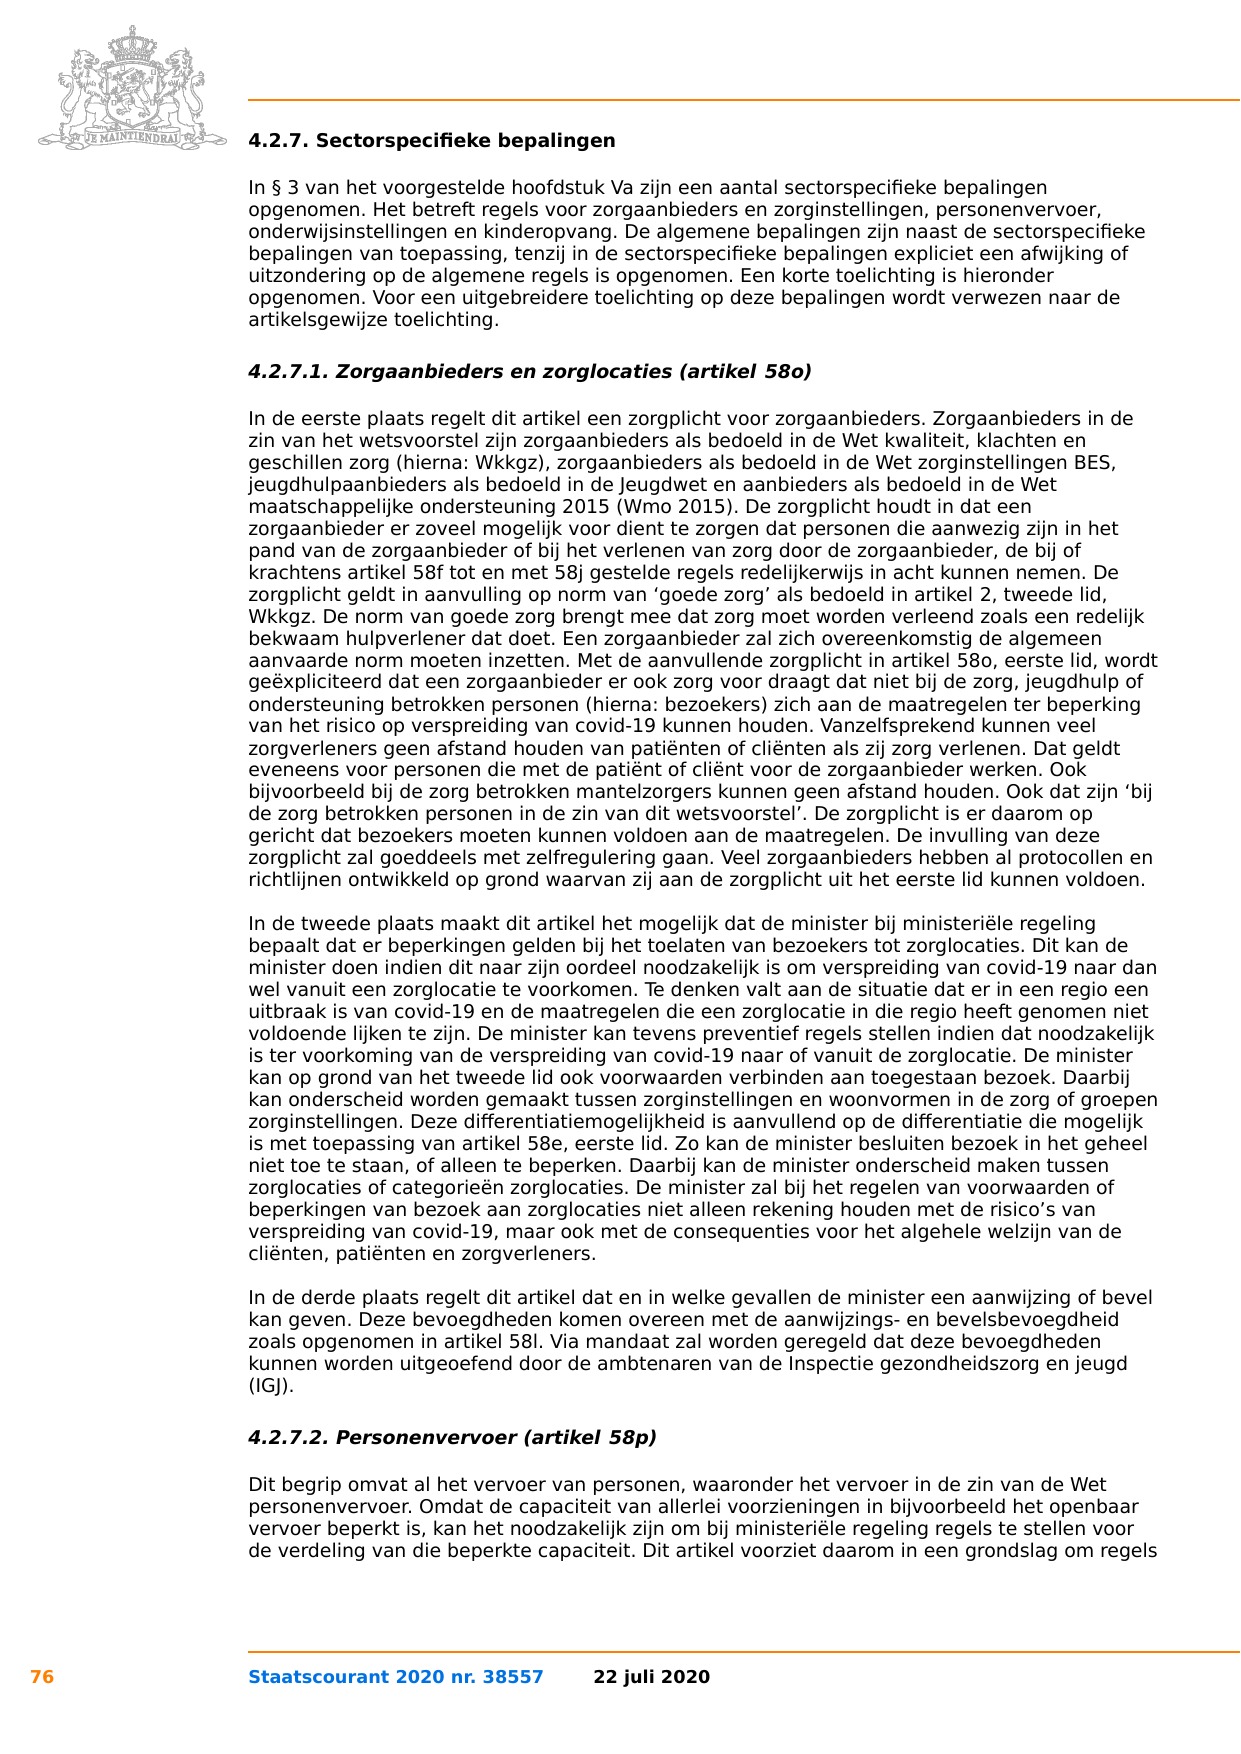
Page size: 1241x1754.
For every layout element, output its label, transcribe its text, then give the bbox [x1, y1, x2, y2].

text In § 3 van het voorgestelde hoofdstuk Va zijn een aantal sectorspecifieke bepalingen opgenomen. Het betreft regels voor zorgaanbieders en zorginstellingen, personenvervoer, onderwijsinstellingen en kinderopvang. De algemene bepalingen zijn naast de sectorspecifieke bepalingen van toepassing, tenzij in de sectorspecifieke bepalingen expliciet een afwijking of uitzondering op de algemene regels is opgenomen. Een korte toelichting is hieronder opgenomen. Voor een uitgebreidere toelichting op deze bepalingen wordt verwezen naar de artikelsgewijze toelichting. [248, 177, 1163, 331]
subtitle 4.2.7. Sectorspecifieke bepalingen [248, 130, 1163, 152]
text In de tweede plaats maakt dit artikel het mogelijk dat de minister bij ministeriële regeling bepaalt dat er beperkingen gelden bij het toelaten van bezoekers tot zorglocaties. Dit kan de minister doen indien dit naar zijn oordeel noodzakelijk is om verspreiding van covid-19 naar dan wel vanuit een zorglocatie te voorkomen. Te denken valt aan de situatie dat er in een regio een uitbraak is van covid-19 en de maatregelen die een zorglocatie in die regio heeft genomen niet voldoende lijken te zijn. De minister kan tevens preventief regels stellen indien dat noodzakelijk is ter voorkoming van de verspreiding van covid-19 naar of vanuit de zorglocatie. De minister kan op grond van het tweede lid ook voorwaarden verbinden aan toegestaan bezoek. Daarbij kan onderscheid worden gemaakt tussen zorginstellingen en woonvormen in de zorg of groepen zorginstellingen. Deze differentiatiemogelijkheid is aanvullend op de differentiatie die mogelijk is met toepassing van artikel 58e, eerste lid. Zo kan de minister besluiten bezoek in het geheel niet toe te staan, of alleen te beperken. Daarbij kan de minister onderscheid maken tussen zorglocaties of categorieën zorglocaties. De minister zal bij het regelen van voorwaarden of beperkingen van bezoek aan zorglocaties niet alleen rekening houden met de risico’s van verspreiding van covid-19, maar ook met de consequenties voor het algehele welzijn van de cliënten, patiënten en zorgverleners. [248, 913, 1163, 1265]
subtitle 4.2.7.1. Zorgaanbieders en zorglocaties (artikel 58o) [248, 361, 1163, 383]
picture [38, 25, 227, 150]
text Dit begrip omvat al het vervoer van personen, waaronder het vervoer in de zin van de Wet personenvervoer. Omdat de capaciteit van allerlei voorzieningen in bijvoorbeeld het openbaar vervoer beperkt is, kan het noodzakelijk zijn om bij ministeriële regeling regels te stellen voor de verdeling van die beperkte capaciteit. Dit artikel voorziet daarom in een grondslag om regels [248, 1473, 1163, 1561]
text In de derde plaats regelt dit artikel dat en in welke gevallen de minister een aanwijzing of bevel kan geven. Deze bevoegdheden komen overeen met de aanwijzings- en bevelsbevoegdheid zoals opgenomen in artikel 58l. Via mandaat zal worden geregeld dat deze bevoegdheden kunnen worden uitgeoefend door de ambtenaren van de Inspectie gezondheidszorg en jeugd (IGJ). [248, 1287, 1163, 1397]
text In de eerste plaats regelt dit artikel een zorgplicht voor zorgaanbieders. Zorgaanbieders in de zin van het wetsvoorstel zijn zorgaanbieders als bedoeld in de Wet kwaliteit, klachten en geschillen zorg (hierna: Wkkgz), zorgaanbieders als bedoeld in de Wet zorginstellingen BES, jeugdhulpaanbieders als bedoeld in de Jeugdwet en aanbieders als bedoeld in de Wet maatschappelijke ondersteuning 2015 (Wmo 2015). De zorgplicht houdt in dat een zorgaanbieder er zoveel mogelijk voor dient te zorgen dat personen die aanwezig zijn in het pand van de zorgaanbieder of bij het verlenen van zorg door de zorgaanbieder, de bij of krachtens artikel 58f tot en met 58j gestelde regels redelijkerwijs in acht kunnen nemen. De zorgplicht geldt in aanvulling op norm van ‘goede zorg’ als bedoeld in artikel 2, tweede lid, Wkkgz. De norm van goede zorg brengt mee dat zorg moet worden verleend zoals een redelijk bekwaam hulpverlener dat doet. Een zorgaanbieder zal zich overeenkomstig de algemeen aanvaarde norm moeten inzetten. Met de aanvullende zorgplicht in artikel 58o, eerste lid, wordt geëxpliciteerd dat een zorgaanbieder er ook zorg voor draagt dat niet bij de zorg, jeugdhulp of ondersteuning betrokken personen (hierna: bezoekers) zich aan de maatregelen ter beperking van het risico op verspreiding van covid-19 kunnen houden. Vanzelfsprekend kunnen veel zorgverleners geen afstand houden van patiënten of cliënten als zij zorg verlenen. Dat geldt eveneens voor personen die met de patiënt of cliënt voor de zorgaanbieder werken. Ook bijvoorbeeld bij de zorg betrokken mantelzorgers kunnen geen afstand houden. Ook dat zijn ‘bij de zorg betrokken personen in de zin van dit wetsvoorstel’. De zorgplicht is er daarom op gericht dat bezoekers moeten kunnen voldoen aan de maatregelen. De invulling van deze zorgplicht zal goeddeels met zelfregulering gaan. Veel zorgaanbieders hebben al protocollen en richtlijnen ontwikkeld op grond waarvan zij aan de zorgplicht uit het eerste lid kunnen voldoen. [248, 408, 1163, 891]
subtitle 4.2.7.2. Personenvervoer (artikel 58p) [248, 1427, 1163, 1448]
